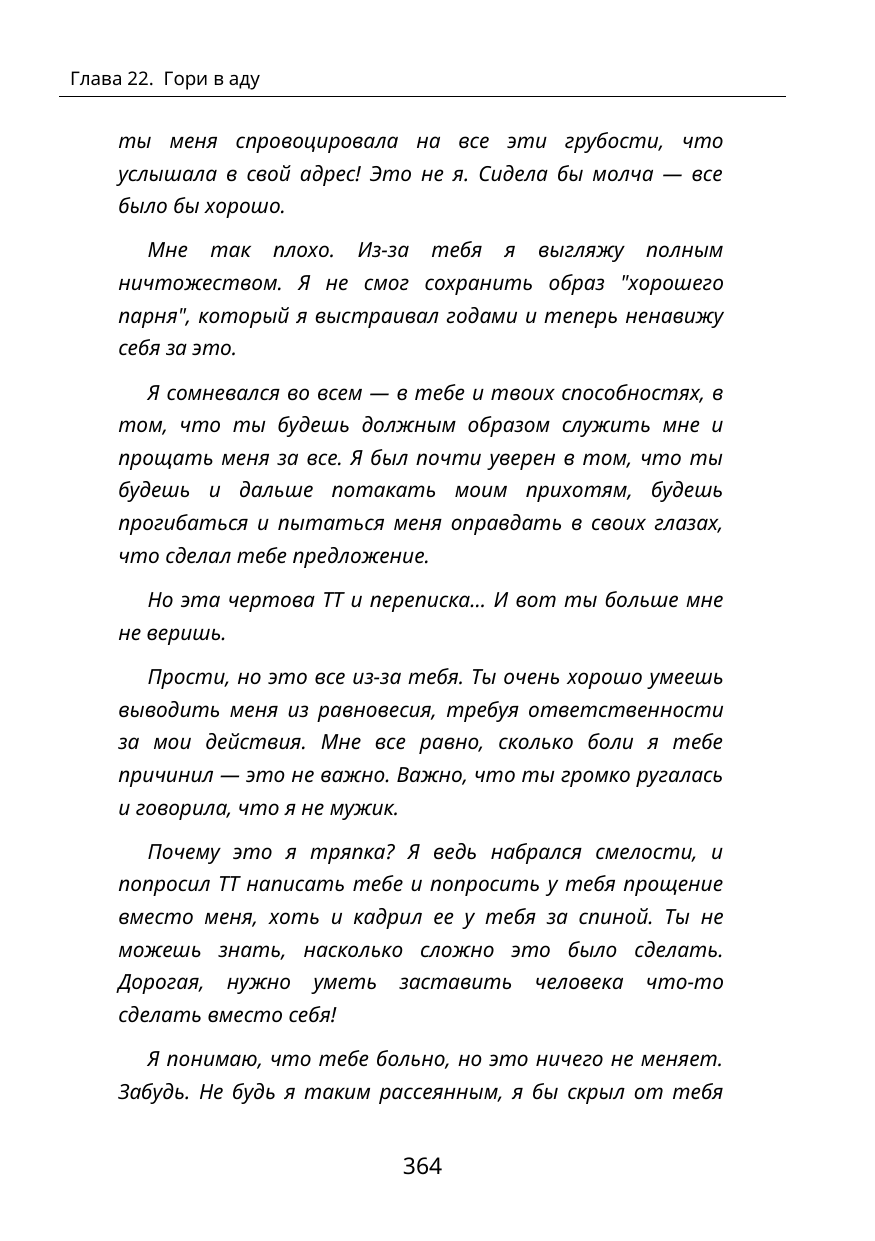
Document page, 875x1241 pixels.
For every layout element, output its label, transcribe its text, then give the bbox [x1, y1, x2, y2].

text Мне так плохо. Из-за тебя я выгляжу полным ничтожеством. Я не смог сохранить образ "хорошего парня", который я выстраивал годами и теперь ненавижу себя за это. [118, 236, 727, 362]
text Почему это я тряпка? Я ведь набрался смелости, и попросил ТТ написать тебе и попросить у тебя прощение вместо меня, хоть и кадрил ее у тебя за спиной. Ты не можешь знать, насколько сложно это было сделать. Дорогая, нужно уметь заставить человека что-то сделать вместо себя! [118, 837, 727, 1028]
text Но эта чертова ТТ и переписка... И вот ты больше мне не веришь. [118, 585, 727, 646]
text Прости, но это все из-за тебя. Ты очень хорошо умеешь выводить меня из равновесия, требуя ответственности за мои действия. Мне все равно, сколько боли я тебе причинил — это не важно. Важно, что ты громко ругалась и говорила, что я не мужик. [118, 662, 727, 821]
text ты меня спровоцировала на все эти грубости, что услышала в свой адрес! Это не я. Сидела бы молча — все было бы хорошо. [118, 126, 727, 220]
text Я понимаю, что тебе больно, но это ничего не меняет. Забудь. Не будь я таким рассеянным, я бы скрыл от тебя [118, 1044, 727, 1105]
text Я сомневался во всем — в тебе и твоих способностях, в том, что ты будешь должным образом служить мне и прощать меня за все. Я был почти уверен в том, что ты будешь и дальше потакать моим прихотям, будешь прогибаться и пытаться меня оправдать в своих глазах, что сделал тебе предложение. [118, 378, 727, 569]
